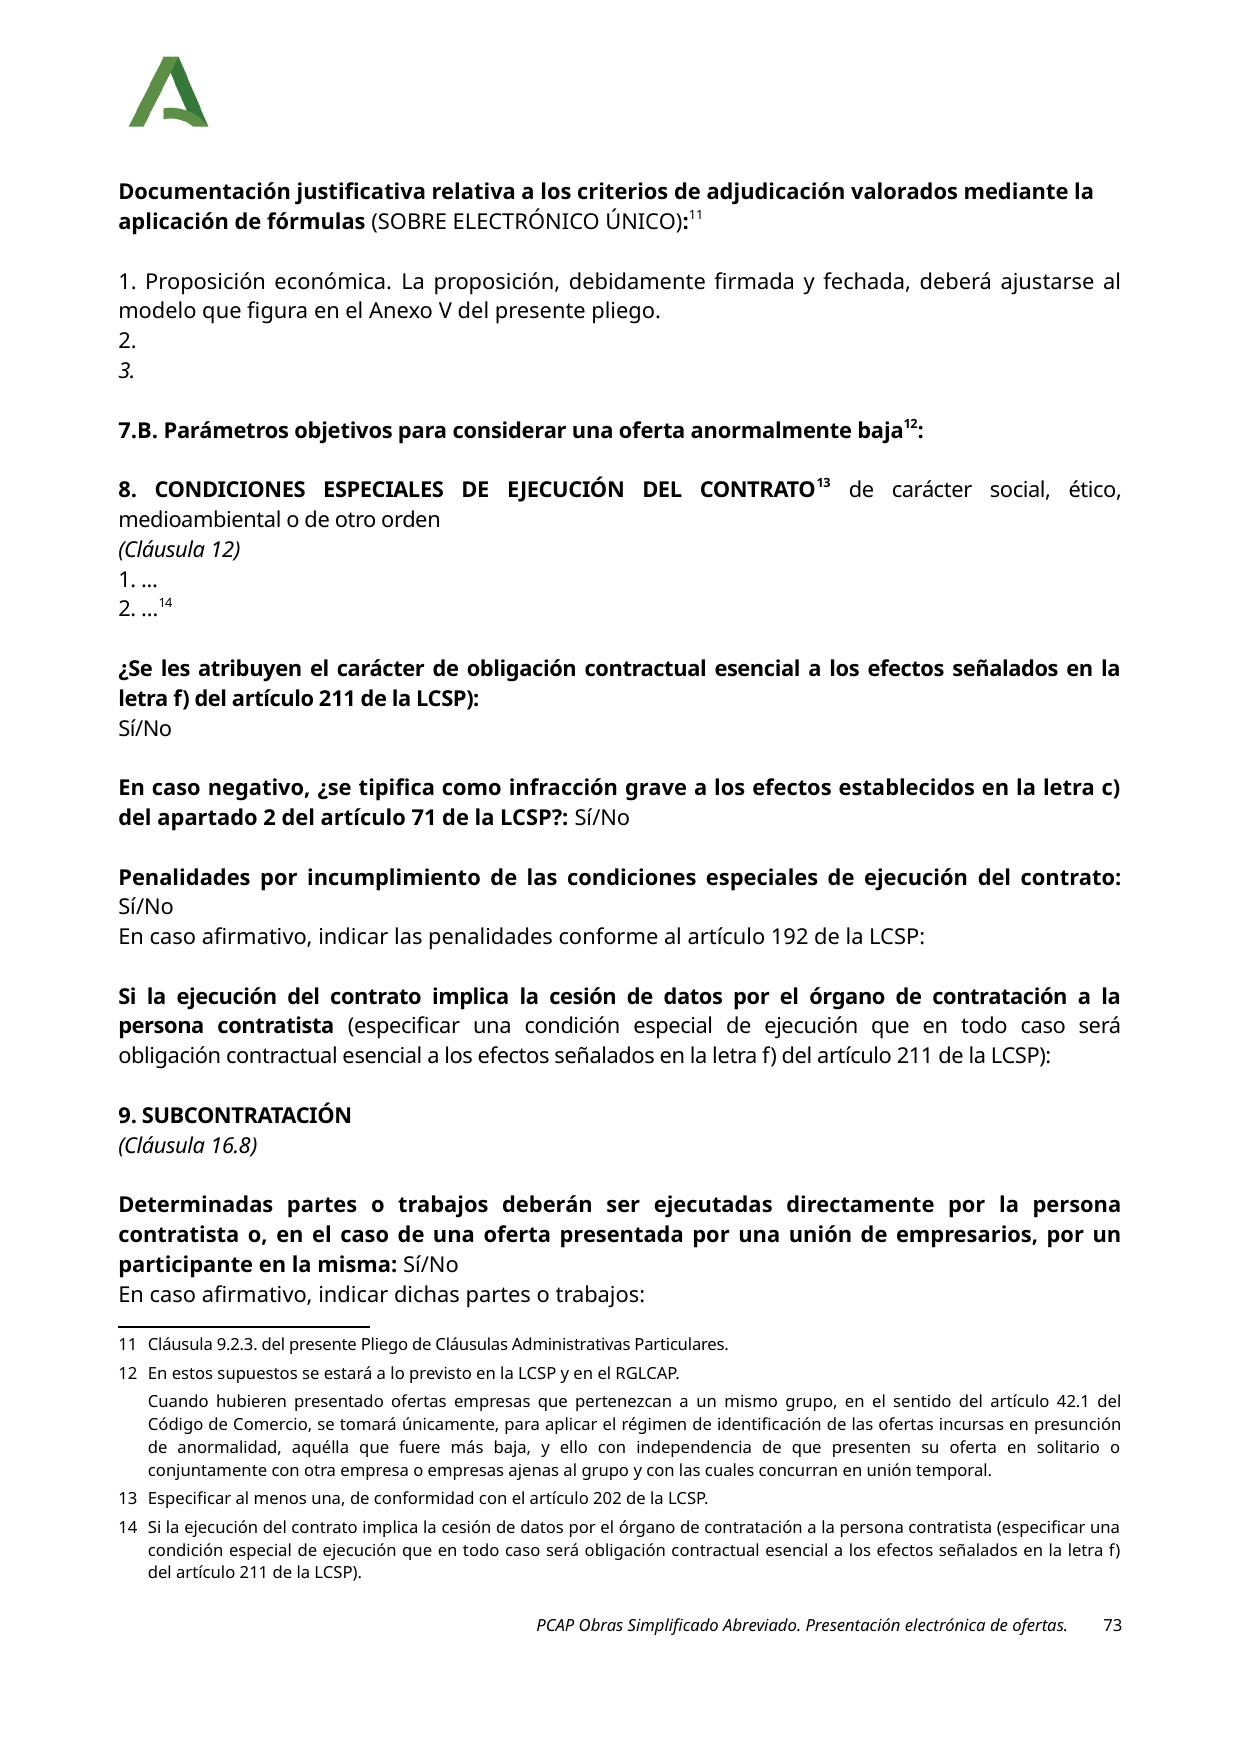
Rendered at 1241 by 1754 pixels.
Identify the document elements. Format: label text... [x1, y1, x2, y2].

text Sí/No [118, 713, 1122, 742]
text Documentación justificativa relativa a los criterios de adjudicación valorados mediante la aplicación de fórmulas (SOBRE ELECTRÓNICO ÚNICO): [118, 176, 1122, 236]
text En caso negativo, ¿se tipifica como infracción grave a los efectos establecidos en la letra c) del apartado 2 del artículo 71 de la LCSP?: Sí/No [118, 772, 1122, 832]
text Si la ejecución del contrato implica la cesión de datos por el órgano de contratación a la persona contratista (especificar una condición especial de ejecución que en todo caso será obligación contractual esencial a los efectos señalados en la letra f) del artículo 211 de la LCSP). [118, 1516, 1122, 1584]
text Especificar al menos una, de conformidad con el artículo 202 de la LCSP. [118, 1487, 1122, 1509]
text (Cláusula 16.8) [118, 1130, 1122, 1159]
text Si la ejecución del contrato implica la cesión de datos por el órgano de contratación a la persona contratista (especificar una condición especial de ejecución que en todo caso será obligación contractual esencial a los efectos señalados en la letra f) del artículo 211 de la LCSP): [118, 981, 1122, 1070]
text En estos supuestos se estará a lo previsto en la LCSP y en el RGLCAP. [118, 1361, 1122, 1384]
text (Cláusula 12) [118, 534, 1122, 564]
text 7.B. Parámetros objetivos para considerar una oferta anormalmente baja: [118, 415, 1122, 444]
text 8. CONDICIONES ESPECIALES DE EJECUCIÓN DEL CONTRATO de carácter social, ético, medioambiental o de otro orden [118, 474, 1122, 534]
text 2. [118, 325, 1122, 355]
text 1. Proposición económica. La proposición, debidamente firmada y fechada, deberá ajustarse al modelo que figura en el Anexo V del presente pliego. [118, 266, 1122, 325]
text 1. ... [118, 564, 1122, 593]
text 3. [118, 355, 1122, 385]
text Penalidades por incumplimiento de las condiciones especiales de ejecución del contrato: Sí/No [118, 862, 1122, 921]
text Cuando hubieren presentado ofertas empresas que pertenezcan a un mismo grupo, en el sentido del artículo 42.1 del Código de Comercio, se tomará únicamente, para aplicar el régimen de identificación de las ofertas incursas en presunción de anormalidad, aquélla que fuere más baja, y ello con independencia de que presenten su oferta en solitario o conjuntamente con otra empresa o empresas ajenas al grupo y con las cuales concurran en unión temporal. [118, 1390, 1122, 1481]
text En caso afirmativo, indicar dichas partes o trabajos: [118, 1279, 1122, 1308]
text Determinadas partes o trabajos deberán ser ejecutadas directamente por la persona contratista o, en el caso de una oferta presentada por una unión de empresarios, por un participante en la misma: Sí/No [118, 1189, 1122, 1279]
picture [124, 52, 213, 131]
text En caso afirmativo, indicar las penalidades conforme al artículo 192 de la LCSP: [118, 921, 1122, 951]
text Cláusula 9.2.3. del presente Pliego de Cláusulas Administrativas Particulares. [118, 1333, 1122, 1356]
text 9. SUBCONTRATACIÓN [118, 1100, 1122, 1130]
text 2. … [118, 593, 1122, 623]
text ¿Se les atribuyen el carácter de obligación contractual esencial a los efectos señalados en la letra f) del artículo 211 de la LCSP): [118, 653, 1122, 713]
